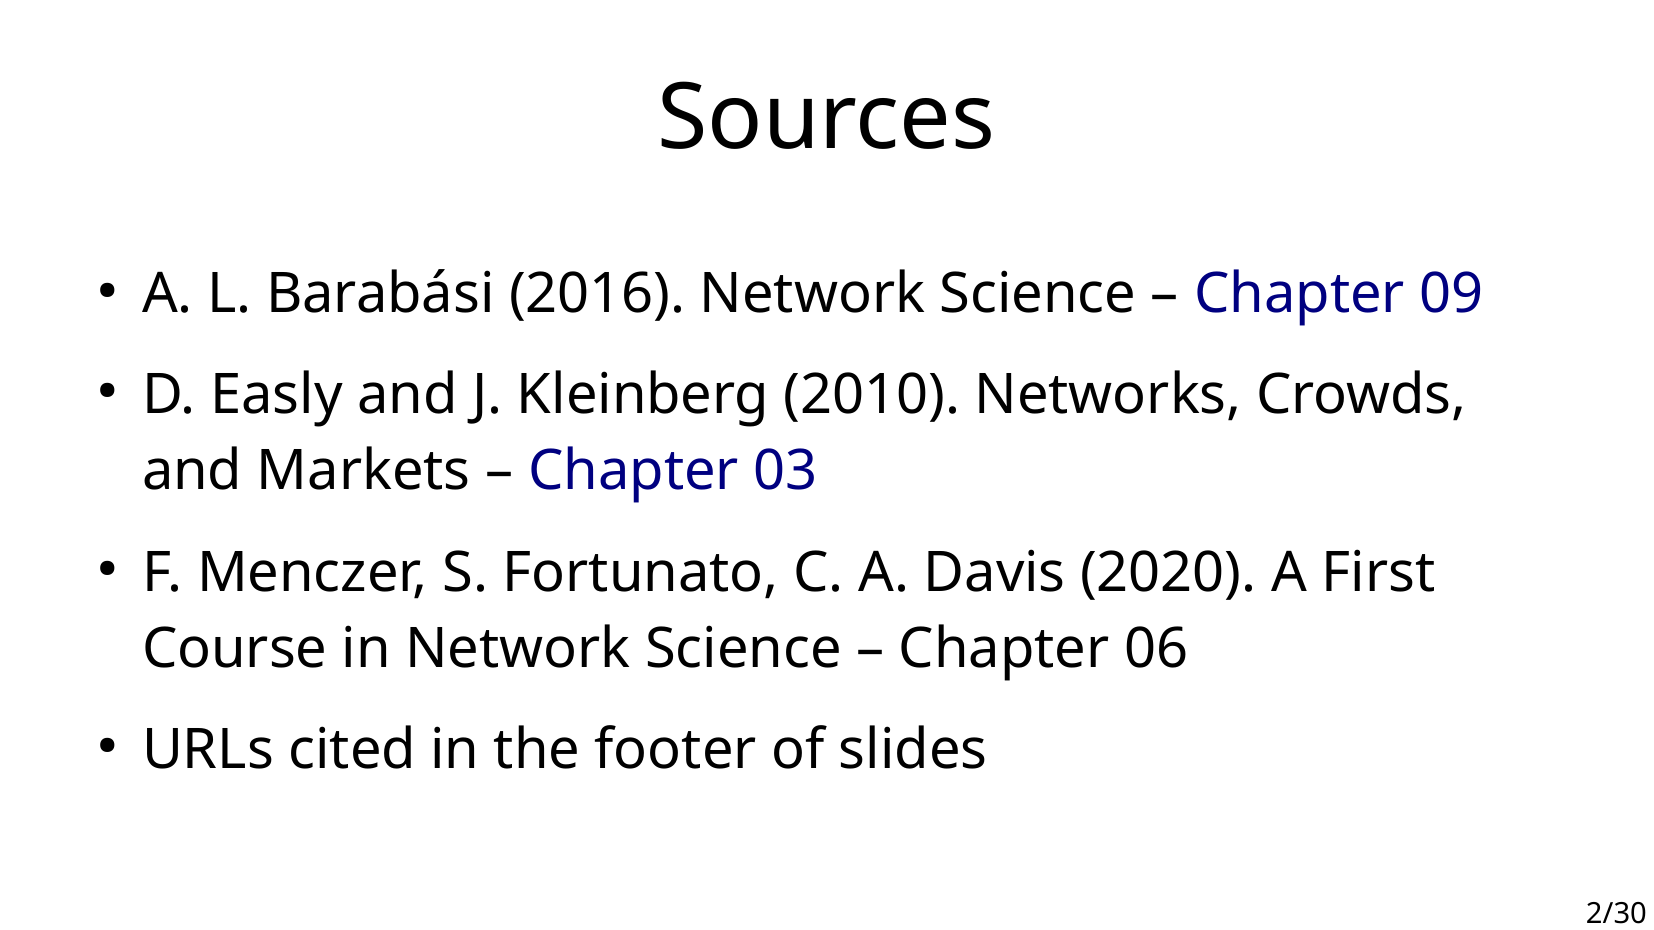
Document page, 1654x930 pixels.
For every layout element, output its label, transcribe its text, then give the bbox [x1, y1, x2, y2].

list A. L. Barabási (2016). Network Science – Chapter 09 D. Easly and J. Kleinberg (2010). Networks, Crowds, and Markets – Chapter 03 F. Menczer, S. Fortunato, C. A. Davis (2020). A First Course in Network Science – Chapter 06 URLs cited in the footer of slides [82, 252, 1571, 793]
title Sources [82, 1, 1571, 225]
